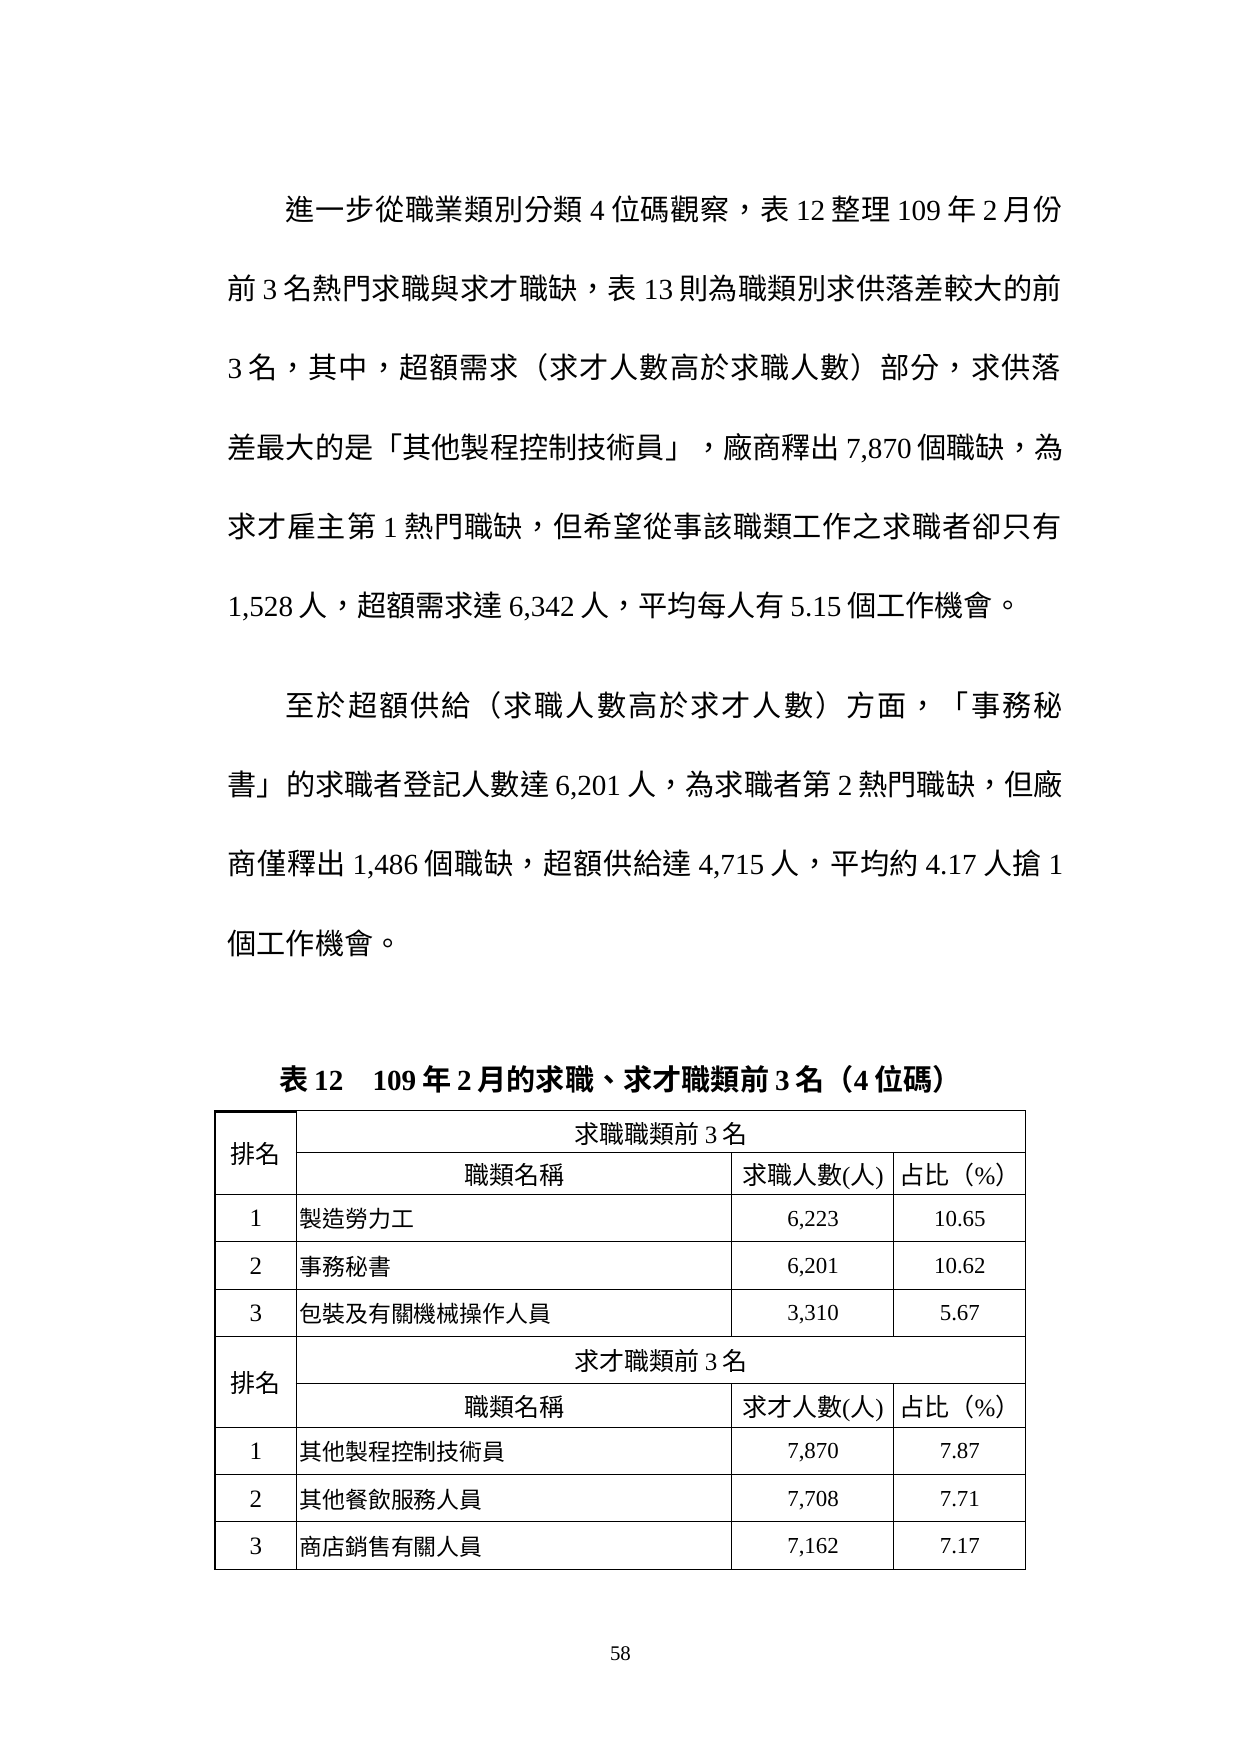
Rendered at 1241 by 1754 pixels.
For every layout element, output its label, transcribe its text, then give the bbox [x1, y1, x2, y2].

table_cell 7.71 [894, 1475, 1025, 1521]
table_cell 2 [216, 1242, 296, 1288]
table_cell 3,310 [732, 1290, 893, 1336]
table_cell 排名 [216, 1337, 296, 1427]
table_cell 3 [216, 1522, 296, 1568]
table_cell 求才人數(人) [732, 1384, 893, 1427]
table_cell 6,223 [732, 1195, 893, 1241]
table_cell 5.67 [894, 1290, 1025, 1336]
table_cell 3 [216, 1290, 296, 1336]
table_cell 6,201 [732, 1242, 893, 1288]
table_header 排名 [216, 1113, 296, 1194]
table_cell 7,870 [732, 1428, 893, 1474]
text 進一步從職業類別分類4位碼觀察，表12整理109年2月份前3名熱門求職與求才職缺，表13則為職類別求供落差較大的前3名，其中，超額需求（求才人數高於求職人數）部分，求供落差最大的是「其他製程控制技術員」，廠商釋出7,870個職缺，為求才雇主第1熱門職缺，但希望從事該職類工作之求職者卻只有1,528人，超額需求達6,342人，平均每人有5.15個工作機會。 [227, 167, 1063, 644]
table_cell 10.65 [894, 1195, 1025, 1241]
table_cell 職類名稱 [297, 1153, 731, 1194]
table_cell 7,708 [732, 1475, 893, 1521]
table_cell 7.87 [894, 1428, 1025, 1474]
table_cell 1 [216, 1428, 296, 1474]
table_cell 2 [216, 1475, 296, 1521]
table_header 求職職類前3名 [297, 1111, 1025, 1152]
table_cell 職類名稱 [297, 1384, 731, 1427]
table_cell 占比（%） [894, 1384, 1025, 1427]
table_cell 求才職類前3名 [297, 1337, 1025, 1383]
table_cell 7.17 [894, 1522, 1025, 1568]
table_cell 事務秘書 [297, 1242, 731, 1288]
text 表12 109年2月的求職、求才職類前3名（4位碼） [177, 1060, 1063, 1098]
table_cell 求職人數(人) [732, 1153, 893, 1194]
table_cell 商店銷售有關人員 [297, 1522, 731, 1568]
table_cell 7,162 [732, 1522, 893, 1568]
table_cell 占比（%） [894, 1153, 1025, 1194]
table_cell 製造勞力工 [297, 1195, 731, 1241]
text 至於超額供給（求職人數高於求才人數）方面，「事務秘書」的求職者登記人數達6,201人，為求職者第2熱門職缺，但廠商僅釋出1,486個職缺，超額供給達4,715人，平均約4.17人搶1個工作機會。 [227, 663, 1063, 981]
table_cell 其他餐飲服務人員 [297, 1475, 731, 1521]
table_cell 包裝及有關機械操作人員 [297, 1290, 731, 1336]
table_cell 其他製程控制技術員 [297, 1428, 731, 1474]
table_cell 10.62 [894, 1242, 1025, 1288]
table_cell 1 [216, 1195, 296, 1241]
